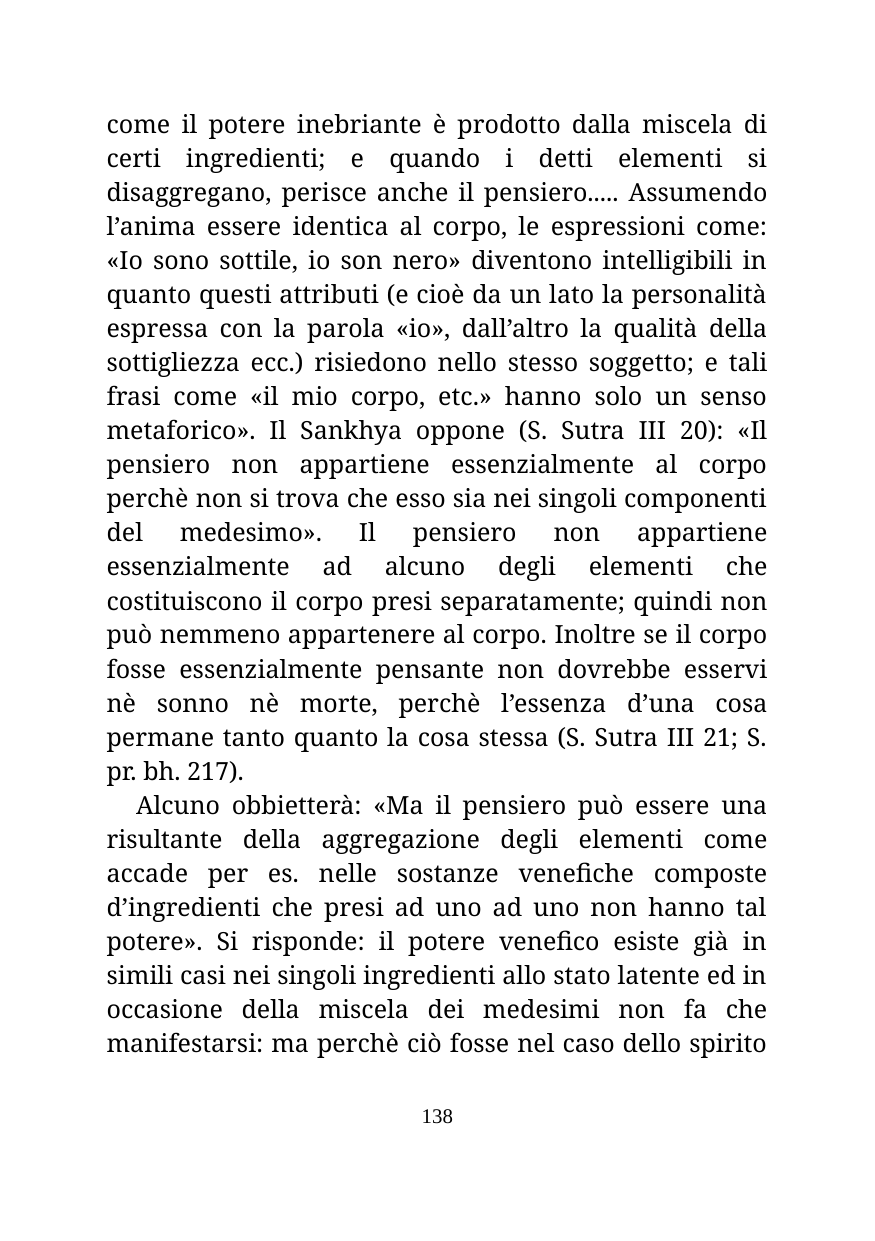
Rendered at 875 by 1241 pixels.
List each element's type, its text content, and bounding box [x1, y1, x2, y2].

text Alcuno obbietterà: «Ma il pensiero può essere una risultante della aggregazione degli elementi come accade per es. nelle sostanze venefiche composte d’ingredienti che presi ad uno ad uno non hanno tal potere». Si risponde: il potere venefico esiste già in simili casi nei singoli ingredienti allo stato latente ed in occasione della miscela dei medesimi non fa che manifestarsi: ma perchè ciò fosse nel caso dello spirito [106, 787, 768, 1060]
text come il potere inebriante è prodotto dalla miscela di certi ingredienti; e quando i detti elementi si disaggregano, perisce anche il pensiero..... Assumendo l’anima essere identica al corpo, le espressioni come: «Io sono sottile, io son nero» diventono intelligibili in quanto questi attributi (e cioè da un lato la personalità espressa con la parola «io», dall’altro la qualità della sottigliezza ecc.) risiedono nello stesso soggetto; e tali frasi come «il mio corpo, etc.» hanno solo un senso metaforico». Il Sankhya oppone (S. Sutra III 20): «Il pensiero non appartiene essenzialmente al corpo perchè non si trova che esso sia nei singoli componenti del medesimo». Il pensiero non appartiene essenzialmente ad alcuno degli elementi che costituiscono il corpo presi separatamente; quindi non può nemmeno appartenere al corpo. Inoltre se il corpo fosse essenzialmente pensante non dovrebbe esservi nè sonno nè morte, perchè l’essenza d’una cosa permane tanto quanto la cosa stessa (S. Sutra III 21; S. pr. bh. 217). [106, 106, 768, 787]
